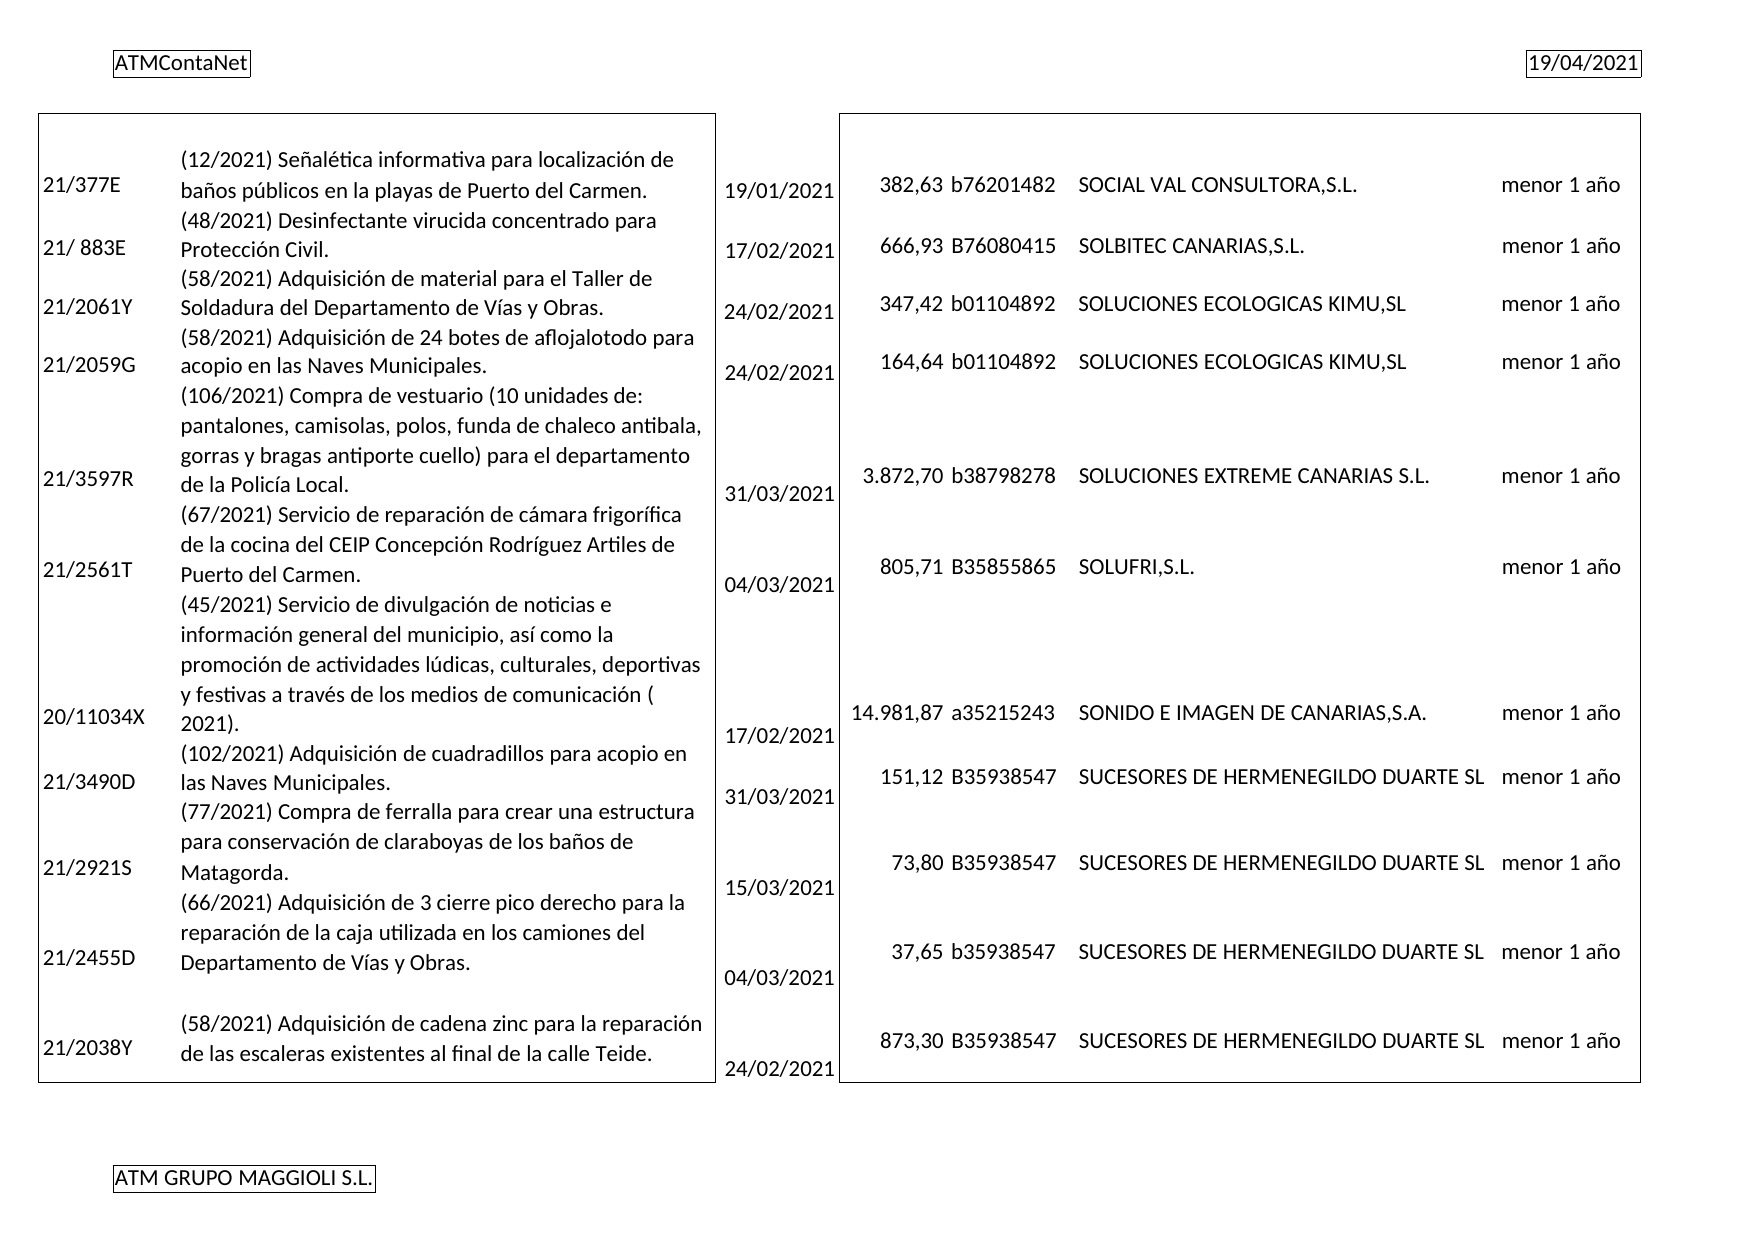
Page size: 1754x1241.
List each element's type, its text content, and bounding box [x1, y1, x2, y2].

table_cell 21/2921S [39, 798, 174, 886]
text 31/03/2021 [722, 782, 838, 810]
table_cell 37,65 [840, 882, 945, 968]
table_cell SUCESORES DE HERMENEGILDO DUARTE SL [1075, 882, 1496, 968]
table_cell 21/3490D [39, 739, 174, 796]
table_cell menor 1 año [1498, 793, 1637, 880]
text 15/03/2021 [722, 873, 837, 901]
table_cell B35938547 [947, 793, 1073, 880]
text 17/02/2021 [722, 237, 837, 265]
table_cell menor 1 año [1498, 497, 1637, 584]
table_cell SUCESORES DE HERMENEGILDO DUARTE SL [1075, 793, 1496, 880]
table_cell B35938547 [947, 735, 1073, 791]
table_cell menor 1 año [1498, 203, 1637, 259]
table_cell 21/2061Y [39, 264, 174, 321]
table_cell menor 1 año [1498, 586, 1637, 733]
table_cell 164,64 [840, 320, 945, 376]
text 19/01/2021 [721, 176, 837, 204]
table_cell (58/2021) Adquisición de material para el Taller de Soldadura del Departamento de Vías y Obras. [176, 264, 712, 321]
table_cell (106/2021) Compra de vestuario (10 unidades de: pantalones, camisolas, polos, funda de chaleco antibala, gorras y bragas antiporte cuello) para el departamento de la Policía Local. [176, 381, 712, 498]
table_cell 21/2059G [39, 323, 174, 379]
table_cell 347,42 [840, 262, 945, 318]
table_cell SOLUCIONES EXTREME CANARIAS S.L. [1075, 378, 1496, 495]
table_cell B76080415 [947, 203, 1073, 259]
text 24/02/2021 [722, 1054, 838, 1082]
table_cell (77/2021) Compra de ferralla para crear una estructura para conservación de claraboyas de los baños de Matagorda. [176, 798, 712, 886]
text 24/02/2021 [721, 297, 837, 325]
table_cell a35215243 [947, 586, 1073, 733]
table_cell 3.872,70 [840, 378, 945, 495]
table_cell b35938547 [947, 882, 1073, 968]
table_cell menor 1 año [1498, 262, 1637, 318]
table_cell 21/2455D [39, 888, 174, 976]
table_cell (48/2021) Desinfectante virucida concentrado para Protección Civil. [176, 206, 712, 262]
table_header (12/2021) Señalética informativa para localización de baños públicos en la playas de Puerto del Carmen. [176, 115, 712, 204]
table_cell (66/2021) Adquisición de 3 cierre pico derecho para la reparación de la caja utilizada en los camiones del Departamento de Vías y Obras. [176, 888, 712, 976]
table_cell menor 1 año [1498, 882, 1637, 968]
table_cell SOLUCIONES ECOLOGICAS KIMU,SL [1075, 262, 1496, 318]
table_cell 21/3597R [39, 381, 174, 498]
table_cell 73,80 [840, 793, 945, 880]
table_cell B35855865 [947, 497, 1073, 584]
table_header SOCIAL VAL CONSULTORA,S.L. [1075, 115, 1496, 201]
table_cell SUCESORES DE HERMENEGILDO DUARTE SL [1075, 735, 1496, 791]
table_cell B35938547 [947, 971, 1073, 1057]
table_cell SOLBITEC CANARIAS,S.L. [1075, 203, 1496, 259]
table_cell (58/2021) Adquisición de 24 botes de aflojalotodo para acopio en las Naves Municipales. [176, 323, 712, 379]
table_cell menor 1 año [1498, 971, 1637, 1057]
text 04/03/2021 [722, 570, 837, 598]
table_cell SONIDO E IMAGEN DE CANARIAS,S.A. [1075, 586, 1496, 733]
text 31/03/2021 [722, 479, 837, 507]
table_cell 21/2038Y [39, 978, 174, 1067]
table_cell 21/ 883E [39, 206, 174, 262]
text 04/03/2021 [721, 963, 837, 992]
table_cell 805,71 [840, 497, 945, 584]
text 24/02/2021 [722, 358, 838, 386]
table_cell (102/2021) Adquisición de cuadradillos para acopio en las Naves Municipales. [176, 739, 712, 796]
table_header b76201482 [947, 115, 1073, 201]
table_cell b38798278 [947, 378, 1073, 495]
table_cell menor 1 año [1498, 735, 1637, 791]
table_cell 873,30 [840, 971, 945, 1057]
text 17/02/2021 [722, 721, 837, 749]
table_cell (58/2021) Adquisición de cadena zinc para la reparación de las escaleras existentes al final de la calle Teide. [176, 978, 712, 1067]
table_cell 14.981,87 [840, 586, 945, 733]
table_cell b01104892 [947, 320, 1073, 376]
table_cell 666,93 [840, 203, 945, 259]
table_header 21/377E [39, 115, 174, 204]
table_cell SUCESORES DE HERMENEGILDO DUARTE SL [1075, 971, 1496, 1057]
table_cell (67/2021) Servicio de reparación de cámara frigorífica de la cocina del CEIP Concepción Rodríguez Artiles de Puerto del Carmen. [176, 500, 712, 588]
table_cell 20/11034X [39, 590, 174, 737]
table_cell SOLUFRI,S.L. [1075, 497, 1496, 584]
table_header 382,63 [840, 115, 945, 201]
table_cell (45/2021) Servicio de divulgación de noticias e información general del municipio, así como la promoción de actividades lúdicas, culturales, deportivas y festivas a través de los medios de comunicación ( 2021). [176, 590, 712, 737]
table_cell 151,12 [840, 735, 945, 791]
table_cell menor 1 año [1498, 320, 1637, 376]
table_cell b01104892 [947, 262, 1073, 318]
table_header menor 1 año [1498, 115, 1637, 201]
table_cell 21/2561T [39, 500, 174, 588]
table_cell SOLUCIONES ECOLOGICAS KIMU,SL [1075, 320, 1496, 376]
table_cell menor 1 año [1498, 378, 1637, 495]
